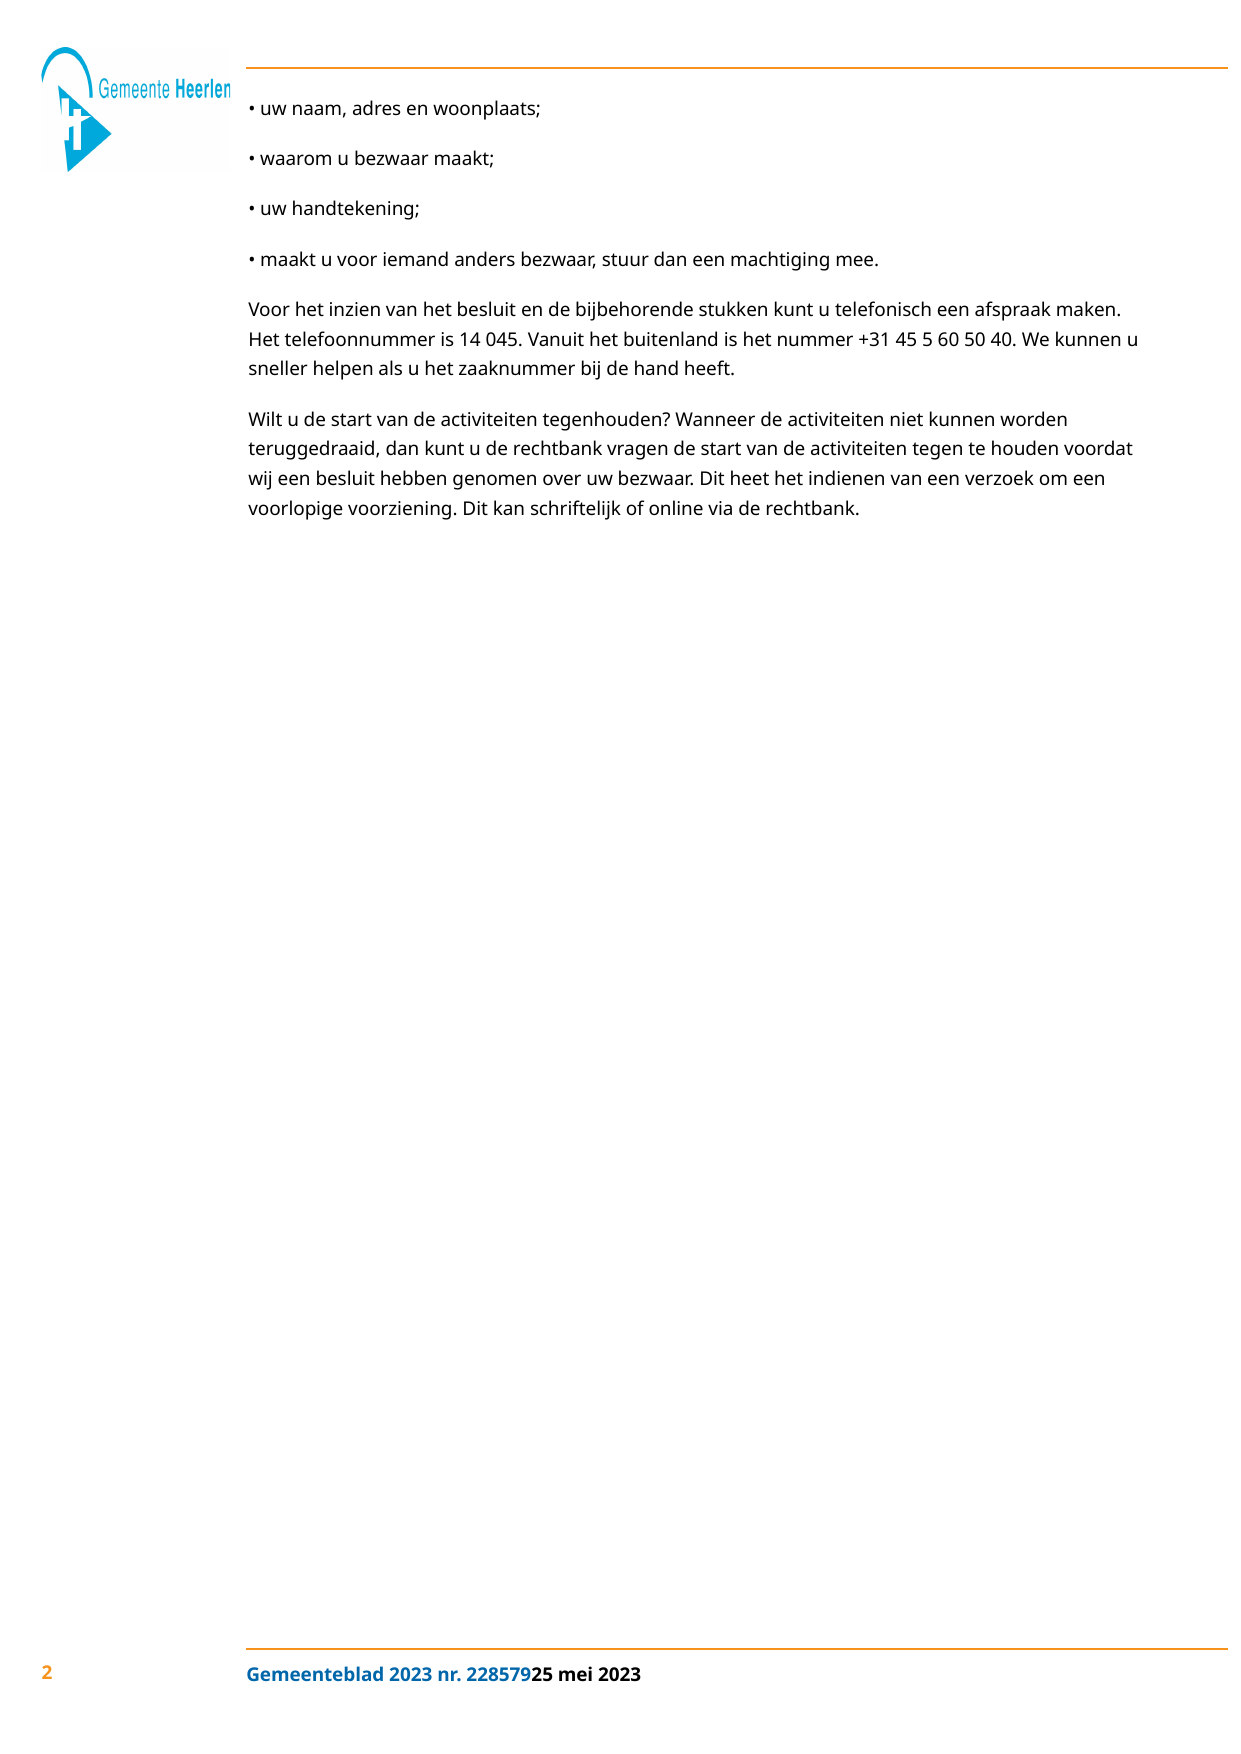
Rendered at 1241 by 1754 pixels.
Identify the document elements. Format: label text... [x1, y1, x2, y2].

picture [41, 47, 59, 70]
text • uw handtekening; [248, 196, 1152, 221]
text • maakt u voor iemand anders bezwaar, stuur dan een machtiging mee. [248, 246, 1152, 272]
text • waarom u bezwaar maakt; [248, 145, 1152, 171]
text Voor het inzien van het besluit en de bijbehorende stukken kunt u telefonisch een afspraak maken. Het telefoonnummer is 14 045. Vanuit het buitenland is het nummer +31 45 5 60 50 40. We kunnen u sneller helpen als u het zaaknummer bij de hand heeft. [248, 296, 1152, 381]
text Wilt u de start van de activiteiten tegenhouden? Wanneer de activiteiten niet kunnen worden teruggedraaid, dan kunt u de rechtbank vragen de start van de activiteiten tegen te houden voordat wij een besluit hebben genomen over uw bezwaar. Dit heet het indienen van een verzoek om een voorlopige voorziening. Dit kan schriftelijk of online via de rechtbank. [248, 406, 1152, 521]
text • uw naam, adres en woonplaats; [248, 95, 1152, 121]
picture [41, 47, 231, 172]
